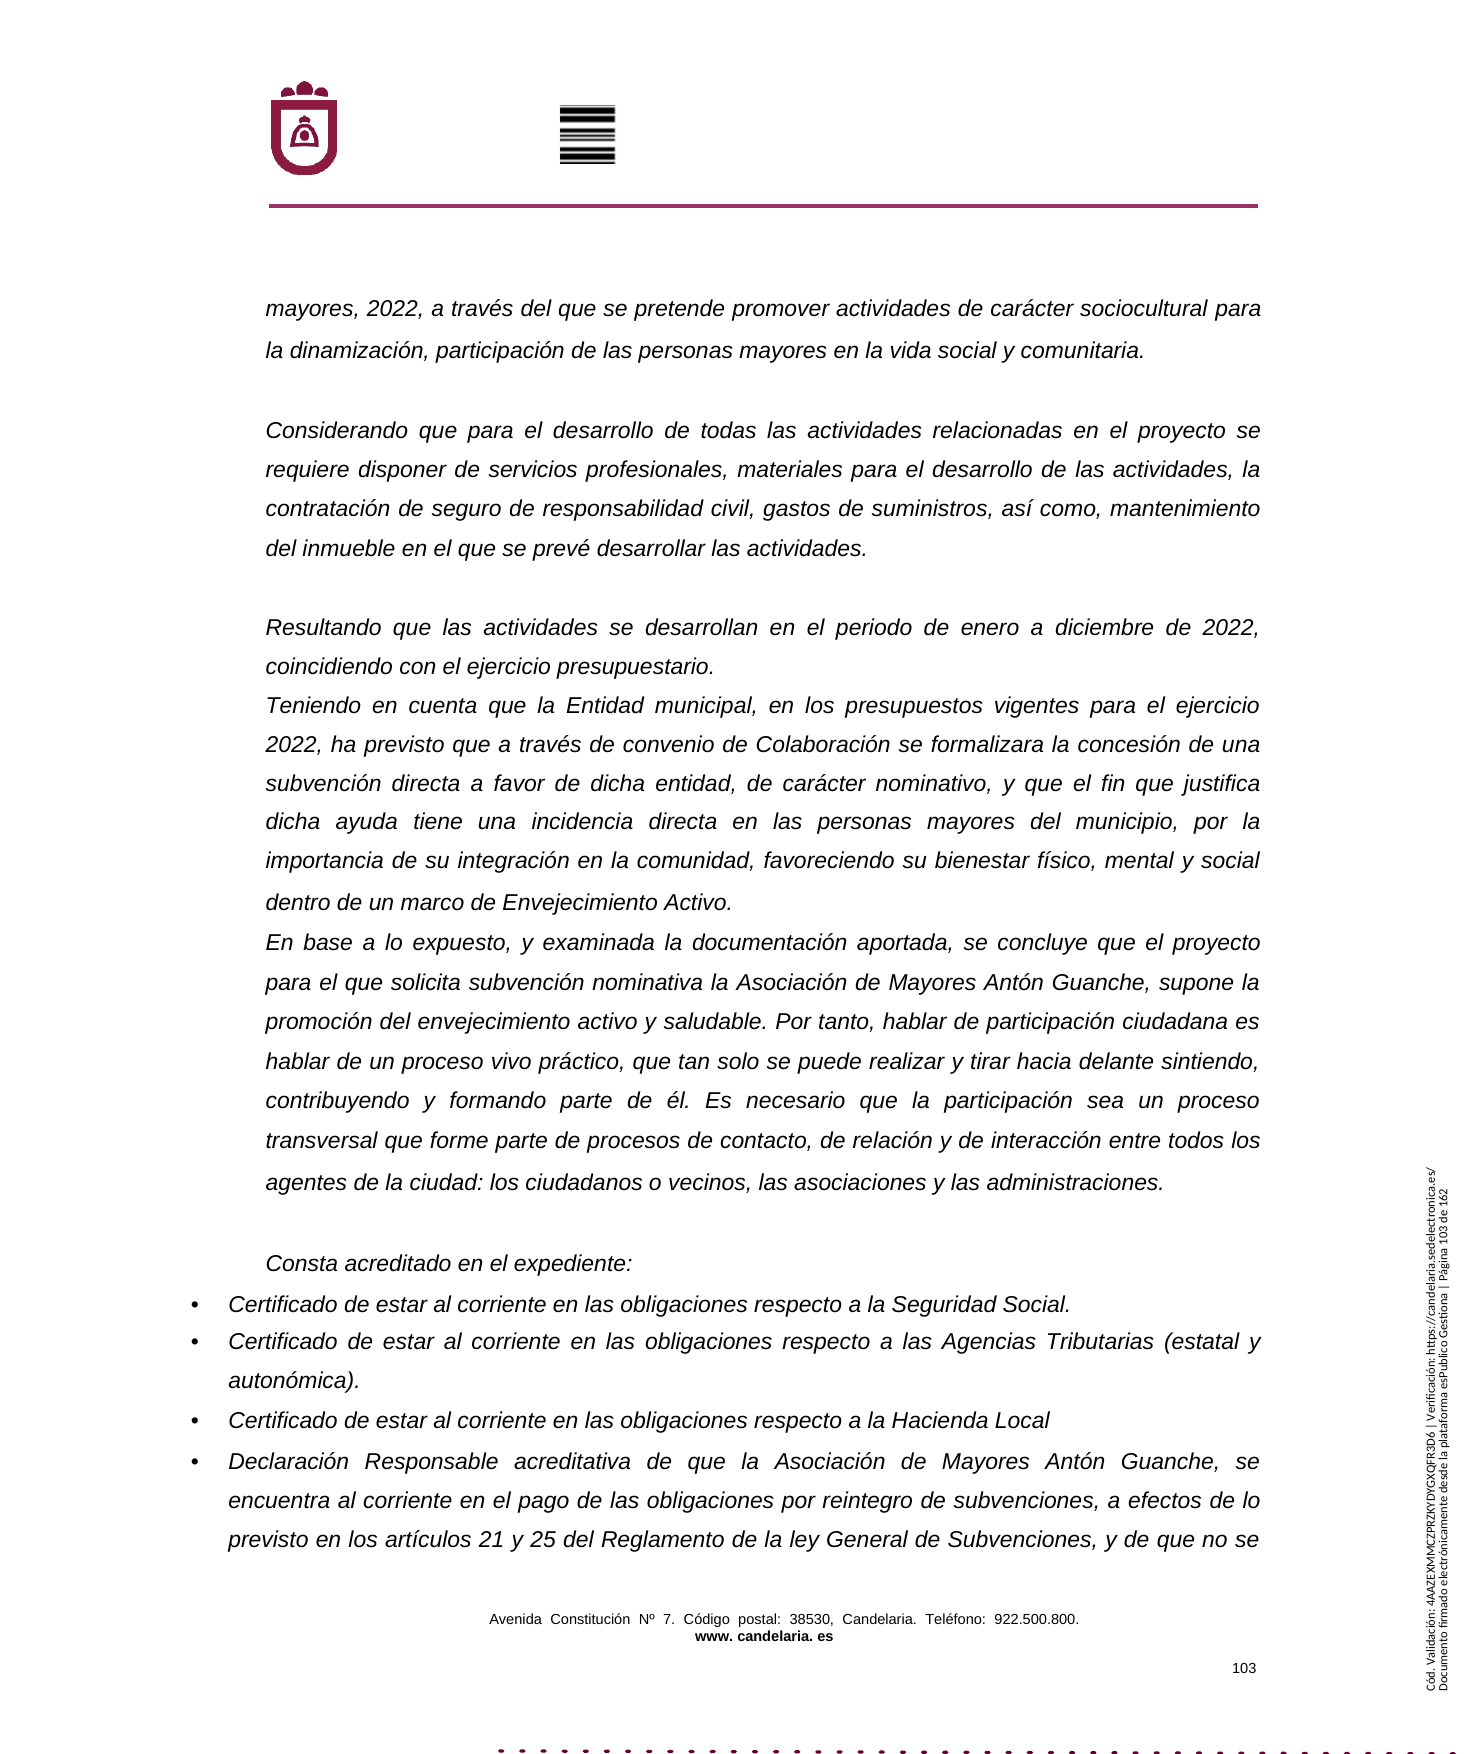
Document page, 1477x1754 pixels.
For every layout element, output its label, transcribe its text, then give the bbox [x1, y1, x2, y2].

text Resultando que las actividades se desarrollan en el periodo de enero a diciembre de 2022, coincidiendo con el ejercicio presupuestario. [265, 613, 1263, 679]
text En base a lo expuesto, y examinada la documentación aportada, se concluye que el proyecto para el que solicita subvención nominativa la Asociación de Mayores Antón Guanche, supone la promoción del envejecimiento activo y saludable. Por tanto, hablar de participación ciudadana es hablar de un proceso vivo práctico, que tan solo se puede realizar y tirar hacia delante sintiendo, contribuyendo y formando parte de él. Es necesario que la participación sea un proceso transversal que forme parte de procesos de contacto, de relación y de interacción entre todos los agentes de la ciudad: los ciudadanos o vecinos, las asociaciones y las administraciones. [265, 929, 1263, 1196]
list Declaración Responsable acreditativa de que la Asociación de Mayores Antón Guanche, se encuentra al corriente en el pago de las obligaciones por reintegro de subvenciones, a efectos de lo previsto en los artículos 21 y 25 del Reglamento de la ley General de Subvenciones, y de que no se [191, 1448, 1263, 1553]
text Consta acreditado en el expediente: [265, 1250, 1263, 1277]
text mayores, 2022, a través del que se pretende promover actividades de carácter sociocultural para la dinamización, participación de las personas mayores en la vida social y comunitaria. [265, 295, 1263, 364]
list Certificado de estar al corriente en las obligaciones respecto a las Agencias Tributarias (estatal y autonómica). [191, 1328, 1263, 1394]
text Teniendo en cuenta que la Entidad municipal, en los presupuestos vigentes para el ejercicio 2022, ha previsto que a través de convenio de Colaboración se formalizara la concesión de una subvención directa a favor de dicha entidad, de carácter nominativo, y que el fin que justifica dicha ayuda tiene una incidencia directa en las personas mayores del municipio, por la importancia de su integración en la comunidad, favoreciendo su bienestar físico, mental y social dentro de un marco de Envejecimiento Activo. [265, 692, 1263, 915]
list Certificado de estar al corriente en las obligaciones respecto a la Seguridad Social. [191, 1291, 1263, 1317]
text Considerando que para el desarrollo de todas las actividades relacionadas en el proyecto se requiere disponer de servicios profesionales, materiales para el desarrollo de las actividades, la contratación de seguro de responsabilidad civil, gastos de suministros, así como, mantenimiento del inmueble en el que se prevé desarrollar las actividades. [265, 417, 1263, 561]
list Certificado de estar al corriente en las obligaciones respecto a la Hacienda Local [191, 1407, 1263, 1434]
